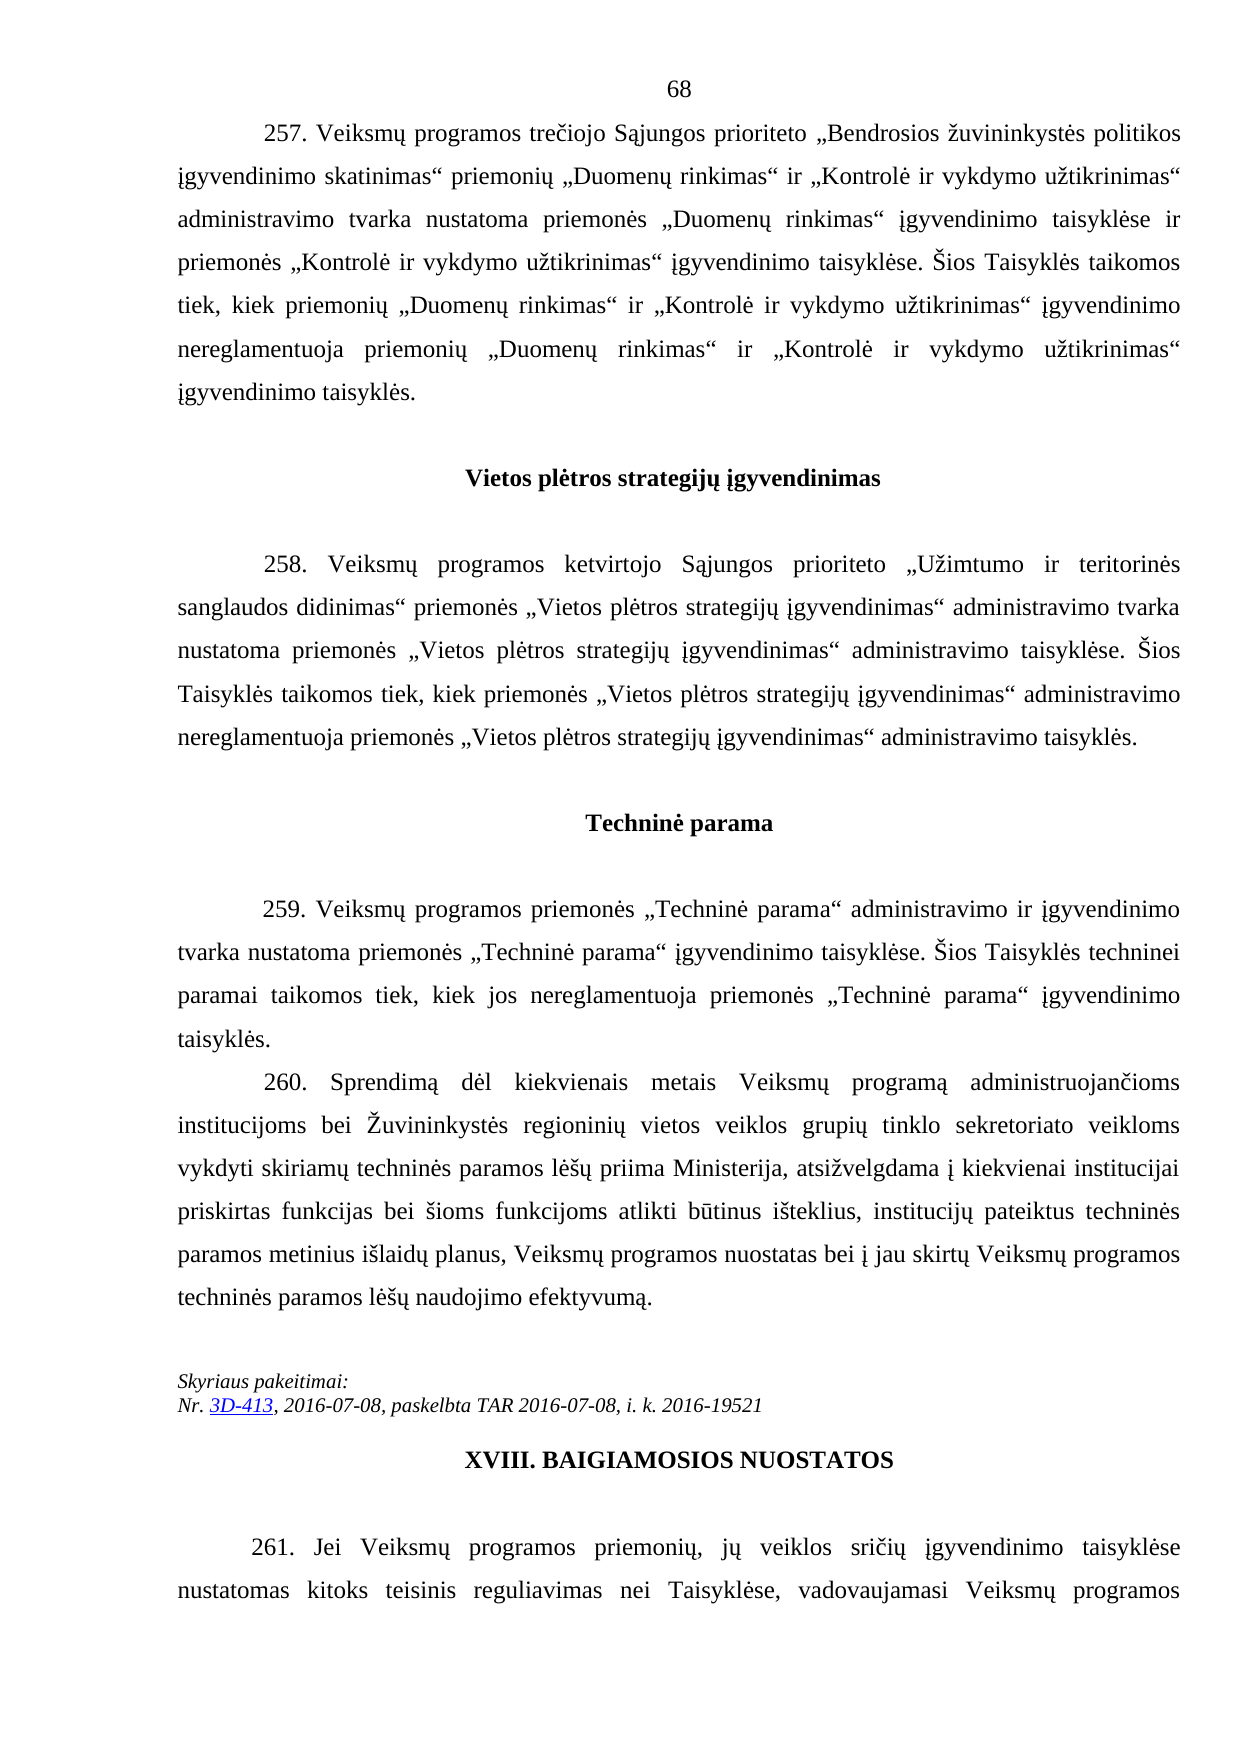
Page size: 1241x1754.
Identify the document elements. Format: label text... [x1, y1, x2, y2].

text Skyriaus pakeitimai: [177, 1369, 1181, 1393]
text XVIII. BAIGIAMOSIOS NUOSTATOS [177, 1446, 1181, 1474]
text 260. Sprendimą dėl kiekvienais metais Veiksmų programą administruojančioms institucijoms bei Žuvininkystės regioninių vietos veiklos grupių tinklo sekretoriato veikloms vykdyti skiriamų techninės paramos lėšų priima Ministerija, atsižvelgdama į kiekvienai institucijai priskirtas funkcijas bei šioms funkcijoms atlikti būtinus išteklius, institucijų pateiktus techninės paramos metinius išlaidų planus, Veiksmų programos nuostatas bei į jau skirtų Veiksmų programos techninės paramos lėšų naudojimo efektyvumą. [177, 1067, 1181, 1311]
text 259. Veiksmų programos priemonės „Techninė parama“ administravimo ir įgyvendinimo tvarka nustatoma priemonės „Techninė parama“ įgyvendinimo taisyklėse. Šios Taisyklės techninei paramai taikomos tiek, kiek jos nereglamentuoja priemonės „Techninė parama“ įgyvendinimo taisyklės. [177, 894, 1181, 1052]
text Techninė parama [177, 808, 1181, 837]
text 261. Jei Veiksmų programos priemonių, jų veiklos sričių įgyvendinimo taisyklėse nustatomas kitoks teisinis reguliavimas nei Taisyklėse, vadovaujamasi Veiksmų programos [177, 1532, 1181, 1604]
text Vietos plėtros strategijų įgyvendinimas [177, 463, 1181, 492]
text Nr. 3D-413, 2016-07-08, paskelbta TAR 2016-07-08, i. k. 2016-19521 [177, 1393, 1181, 1417]
text 258. Veiksmų programos ketvirtojo Sąjungos prioriteto „Užimtumo ir teritorinės sanglaudos didinimas“ priemonės „Vietos plėtros strategijų įgyvendinimas“ administravimo tvarka nustatoma priemonės „Vietos plėtros strategijų įgyvendinimas“ administravimo taisyklėse. Šios Taisyklės taikomos tiek, kiek priemonės „Vietos plėtros strategijų įgyvendinimas“ administravimo nereglamentuoja priemonės „Vietos plėtros strategijų įgyvendinimas“ administravimo taisyklės. [177, 549, 1181, 751]
text 257. Veiksmų programos trečiojo Sąjungos prioriteto „Bendrosios žuvininkystės politikos įgyvendinimo skatinimas“ priemonių „Duomenų rinkimas“ ir „Kontrolė ir vykdymo užtikrinimas“ administravimo tvarka nustatoma priemonės „Duomenų rinkimas“ įgyvendinimo taisyklėse ir priemonės „Kontrolė ir vykdymo užtikrinimas“ įgyvendinimo taisyklėse. Šios Taisyklės taikomos tiek, kiek priemonių „Duomenų rinkimas“ ir „Kontrolė ir vykdymo užtikrinimas“ įgyvendinimo nereglamentuoja priemonių „Duomenų rinkimas“ ir „Kontrolė ir vykdymo užtikrinimas“ įgyvendinimo taisyklės. [177, 118, 1181, 406]
